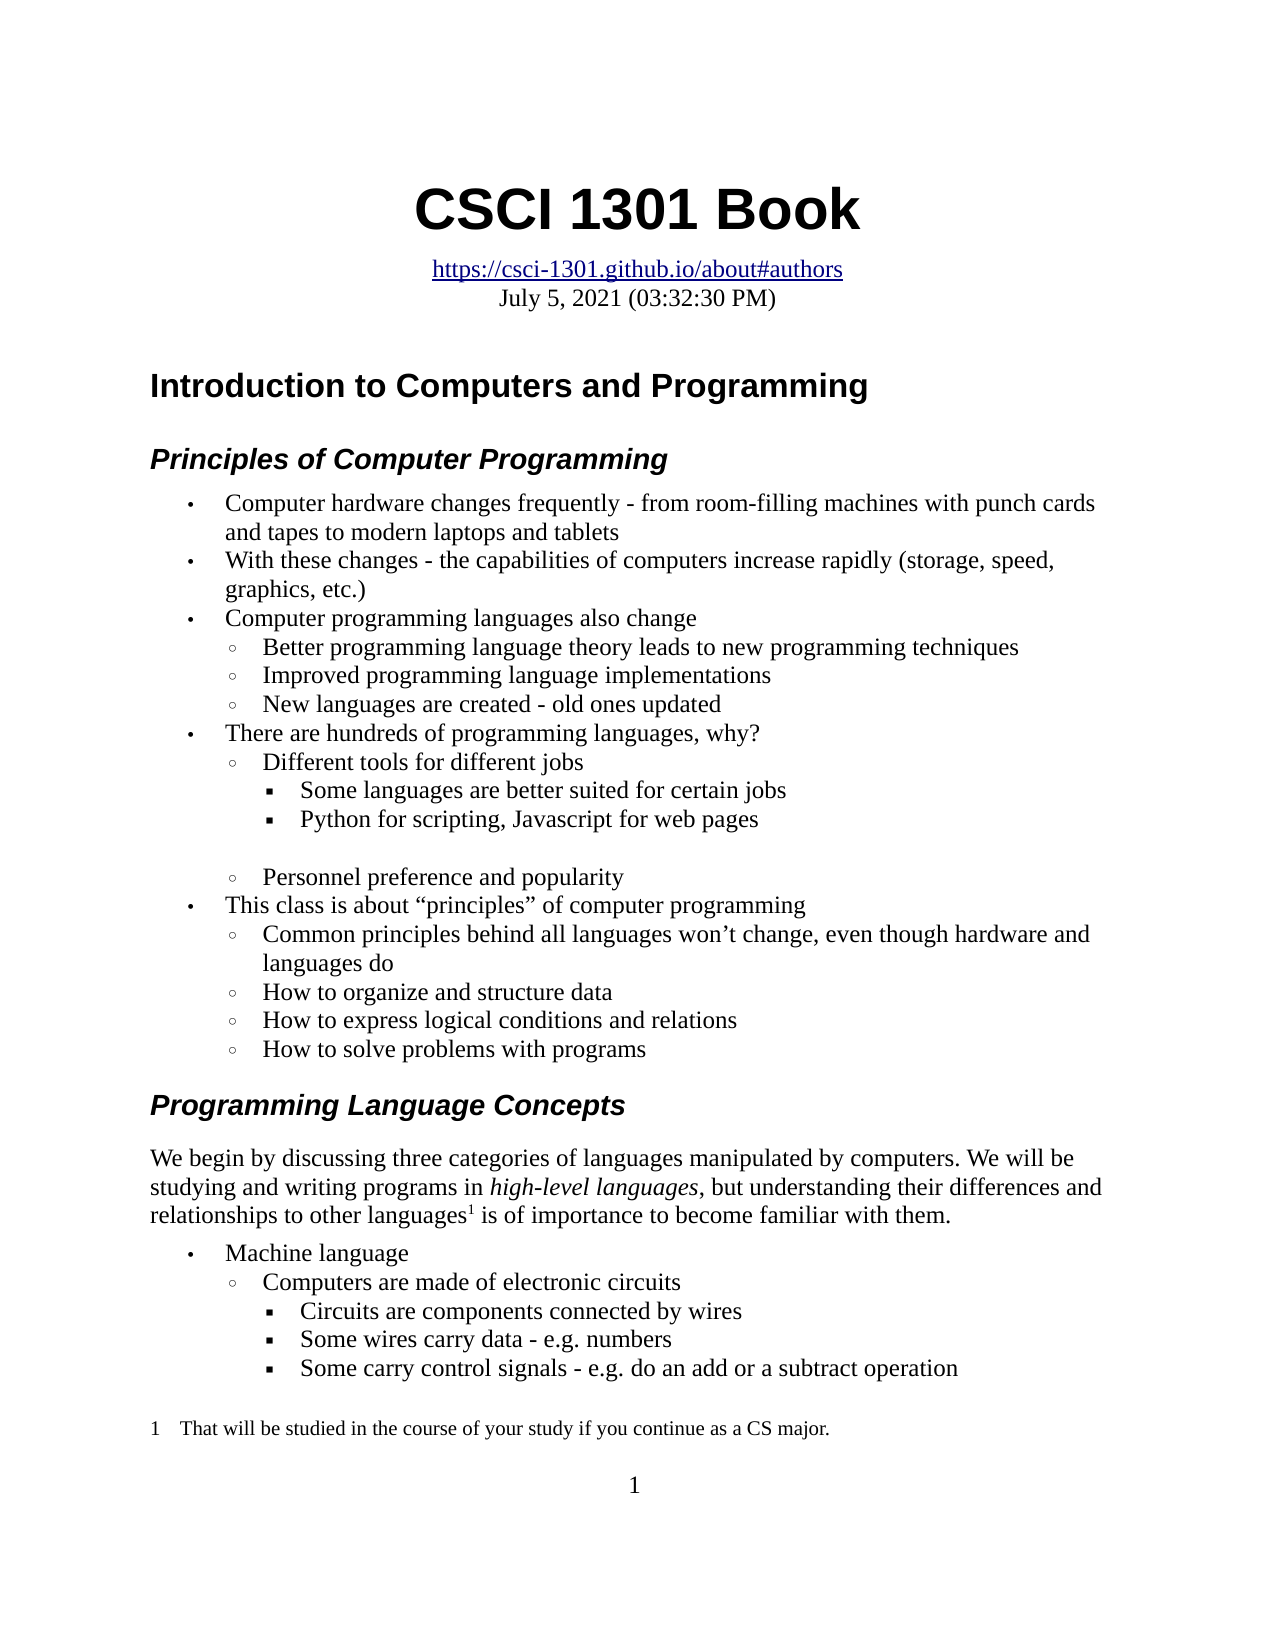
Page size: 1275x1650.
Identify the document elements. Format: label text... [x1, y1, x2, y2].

list Computer hardware changes frequently - from room-filling machines with punch cards and tapes to modern laptops and tablets [187, 488, 1125, 546]
list Some languages are better suited for certain jobs [262, 776, 1125, 804]
list Some wires carry data - e.g. numbers [262, 1324, 1125, 1353]
list Python for scripting, Javascript for web pages [262, 804, 1125, 862]
list How to solve problems with programs [225, 1034, 1125, 1063]
list Improved programming language implementations [225, 661, 1125, 689]
list Circuits are components connected by wires [262, 1296, 1125, 1324]
list With these changes - the capabilities of computers increase rapidly (storage, speed, graphics, etc.) [187, 546, 1125, 603]
list This class is about “principles” of computer programming [187, 891, 1125, 919]
text We begin by discussing three categories of languages manipulated by computers. We will be studying and writing programs in high-level languages, but understanding their differences and relationships to other languages is of importance to become familiar with them. [150, 1143, 1125, 1229]
subtitle Programming Language Concepts [150, 1088, 1125, 1122]
list How to express logical conditions and relations [225, 1006, 1125, 1034]
list Some carry control signals - e.g. do an add or a subtract operation [262, 1353, 1125, 1382]
text https://csci-1301.github.io/about#authors [150, 254, 1125, 283]
list Computer programming languages also change [187, 603, 1125, 632]
list Common principles behind all languages won’t change, even though hardware and languages do [225, 919, 1125, 977]
list There are hundreds of programming languages, why? [187, 718, 1125, 747]
subtitle Introduction to Computers and Programming [150, 366, 1125, 404]
list New languages are created - old ones updated [225, 689, 1125, 718]
text July 5, 2021 (03:32:30 PM) [150, 283, 1125, 312]
list Machine language [187, 1238, 1125, 1267]
subtitle Principles of Computer Programming [150, 442, 1125, 476]
list Computers are made of electronic circuits [225, 1267, 1125, 1296]
list How to organize and structure data [225, 977, 1125, 1006]
list Better programming language theory leads to new programming techniques [225, 632, 1125, 661]
text That will be studied in the course of your study if you continue as a CS major. [150, 1416, 1125, 1440]
list Different tools for different jobs [225, 747, 1125, 776]
list Personnel preference and popularity [225, 862, 1125, 891]
title CSCI 1301 Book [150, 175, 1125, 242]
